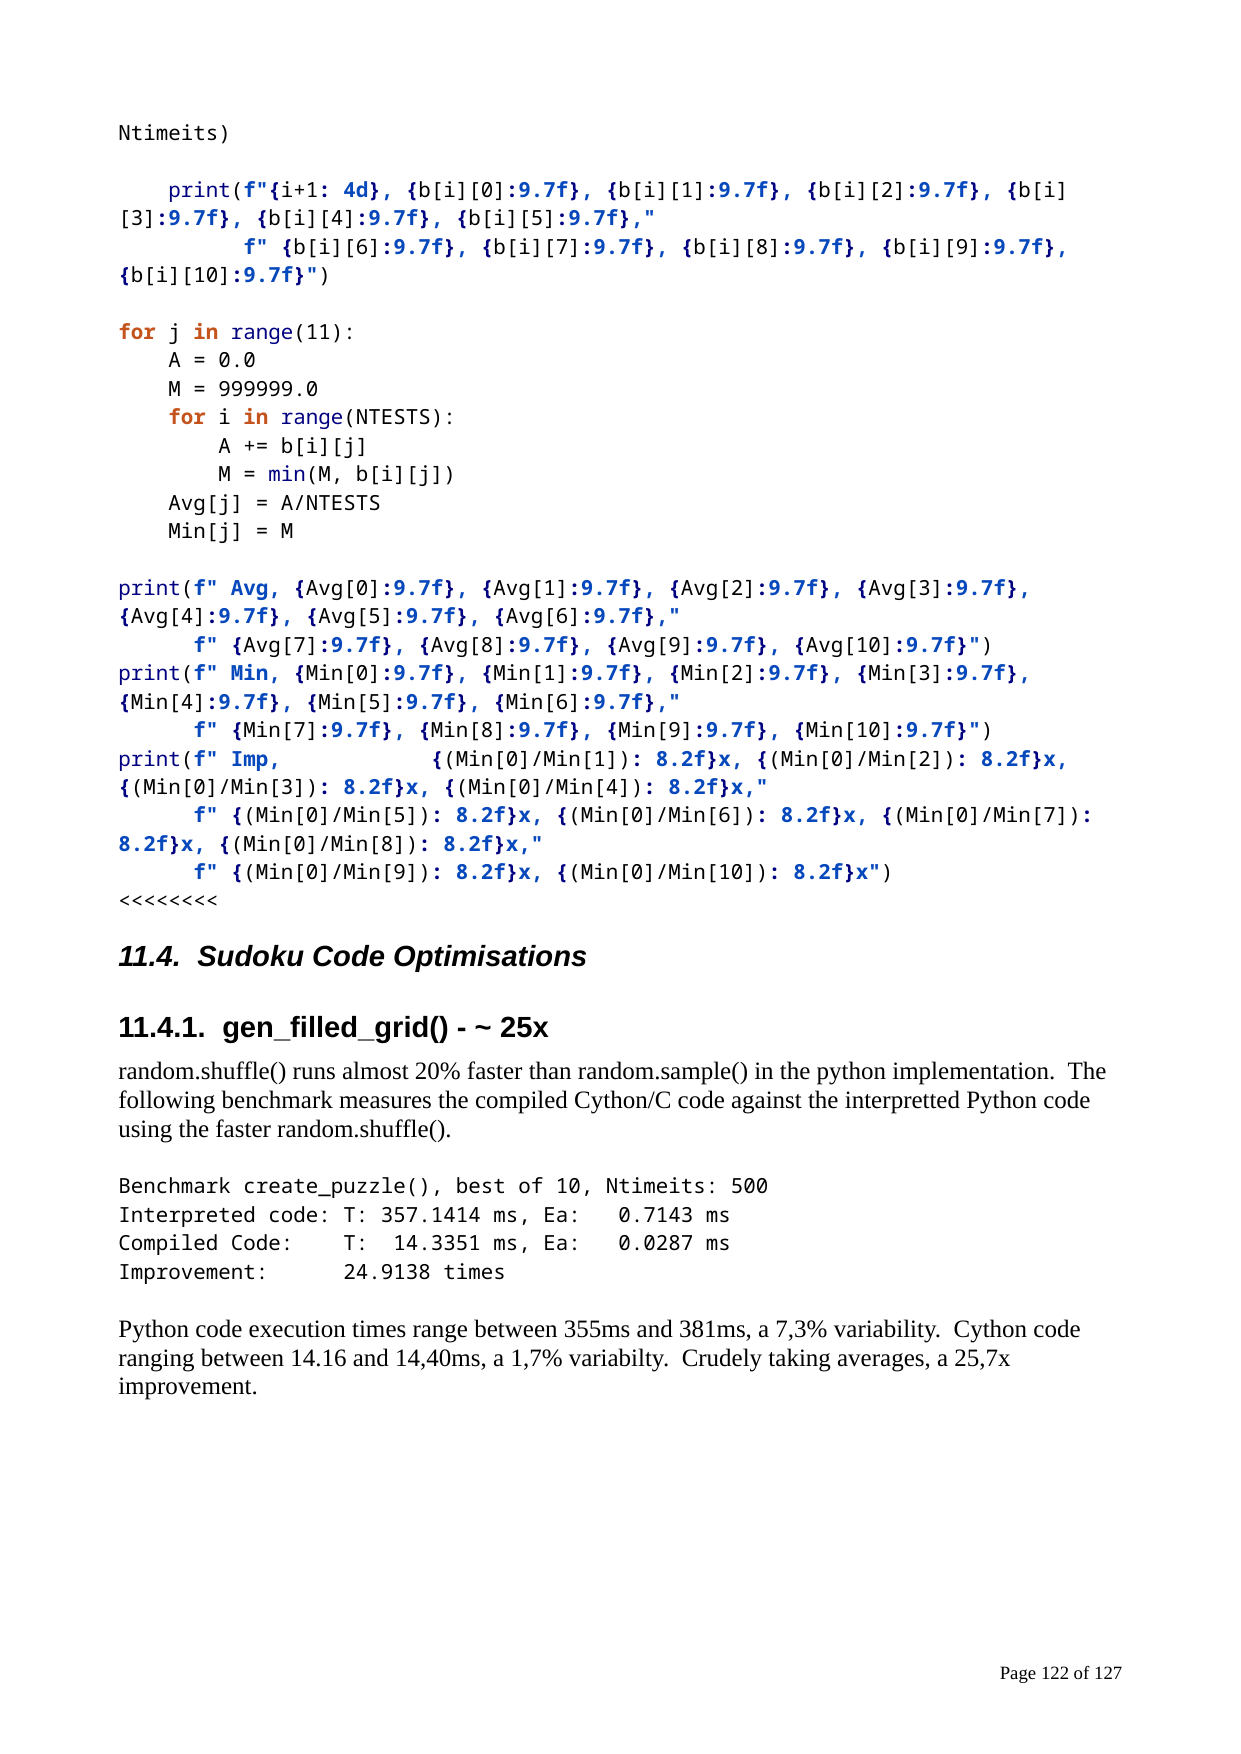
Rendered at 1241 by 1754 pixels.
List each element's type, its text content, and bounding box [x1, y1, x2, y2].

text random.shuffle() runs almost 20% faster than random.sample() in the python implementation. The following benchmark measures the compiled Cython/C code against the interpretted Python code using the faster random.shuffle(). [118, 1056, 1122, 1143]
text Ntimeits) print(f"{i+1: 4d}, {b[i][0]:9.7f}, {b[i][1]:9.7f}, {b[i][2]:9.7f}, {b[i][3]:9.7f}, {b[i][4]:9.7f}, {b[i][5]:9.7f}," f" {b[i][6]:9.7f}, {b[i][7]:9.7f}, {b[i][8]:9.7f}, {b[i][9]:9.7f}, {b[i][10]:9.7f}") for j in range(11): A = 0.0 M = 999999.0 for i in range(NTESTS): A += b[i][j] M = min(M, b[i][j]) Avg[j] = A/NTESTS Min[j] = M print(f" Avg, {Avg[0]:9.7f}, {Avg[1]:9.7f}, {Avg[2]:9.7f}, {Avg[3]:9.7f}, {Avg[4]:9.7f}, {Avg[5]:9.7f}, {Avg[6]:9.7f}," f" {Avg[7]:9.7f}, {Avg[8]:9.7f}, {Avg[9]:9.7f}, {Avg[10]:9.7f}") print(f" Min, {Min[0]:9.7f}, {Min[1]:9.7f}, {Min[2]:9.7f}, {Min[3]:9.7f}, {Min[4]:9.7f}, {Min[5]:9.7f}, {Min[6]:9.7f}," f" {Min[7]:9.7f}, {Min[8]:9.7f}, {Min[9]:9.7f}, {Min[10]:9.7f}") print(f" Imp, {(Min[0]/Min[1]): 8.2f}x, {(Min[0]/Min[2]): 8.2f}x, {(Min[0]/Min[3]): 8.2f}x, {(Min[0]/Min[4]): 8.2f}x," f" {(Min[0]/Min[5]): 8.2f}x, {(Min[0]/Min[6]): 8.2f}x, {(Min[0]/Min[7]): 8.2f}x, {(Min[0]/Min[8]): 8.2f}x," f" {(Min[0]/Min[9]): 8.2f}x, {(Min[0]/Min[10]): 8.2f}x") [118, 118, 1122, 886]
text Compiled Code: T: 14.3351 ms, Ea: 0.0287 ms [118, 1228, 1122, 1257]
subtitle gen_filled_grid() - ~ 25x [118, 1010, 1122, 1044]
text Benchmark create_puzzle(), best of 10, Ntimeits: 500 [118, 1171, 1122, 1200]
text Python code execution times range between 355ms and 381ms, a 7,3% variability. Cython code ranging between 14.16 and 14,40ms, a 1,7% variabilty. Crudely taking averages, a 25,7x improvement. [118, 1314, 1122, 1400]
text Improvement: 24.9138 times [118, 1257, 1122, 1285]
text Interpreted code: T: 357.1414 ms, Ea: 0.7143 ms [118, 1200, 1122, 1228]
subtitle Sudoku Code Optimisations [118, 939, 1122, 973]
text <<<<<<<< [118, 886, 1122, 914]
